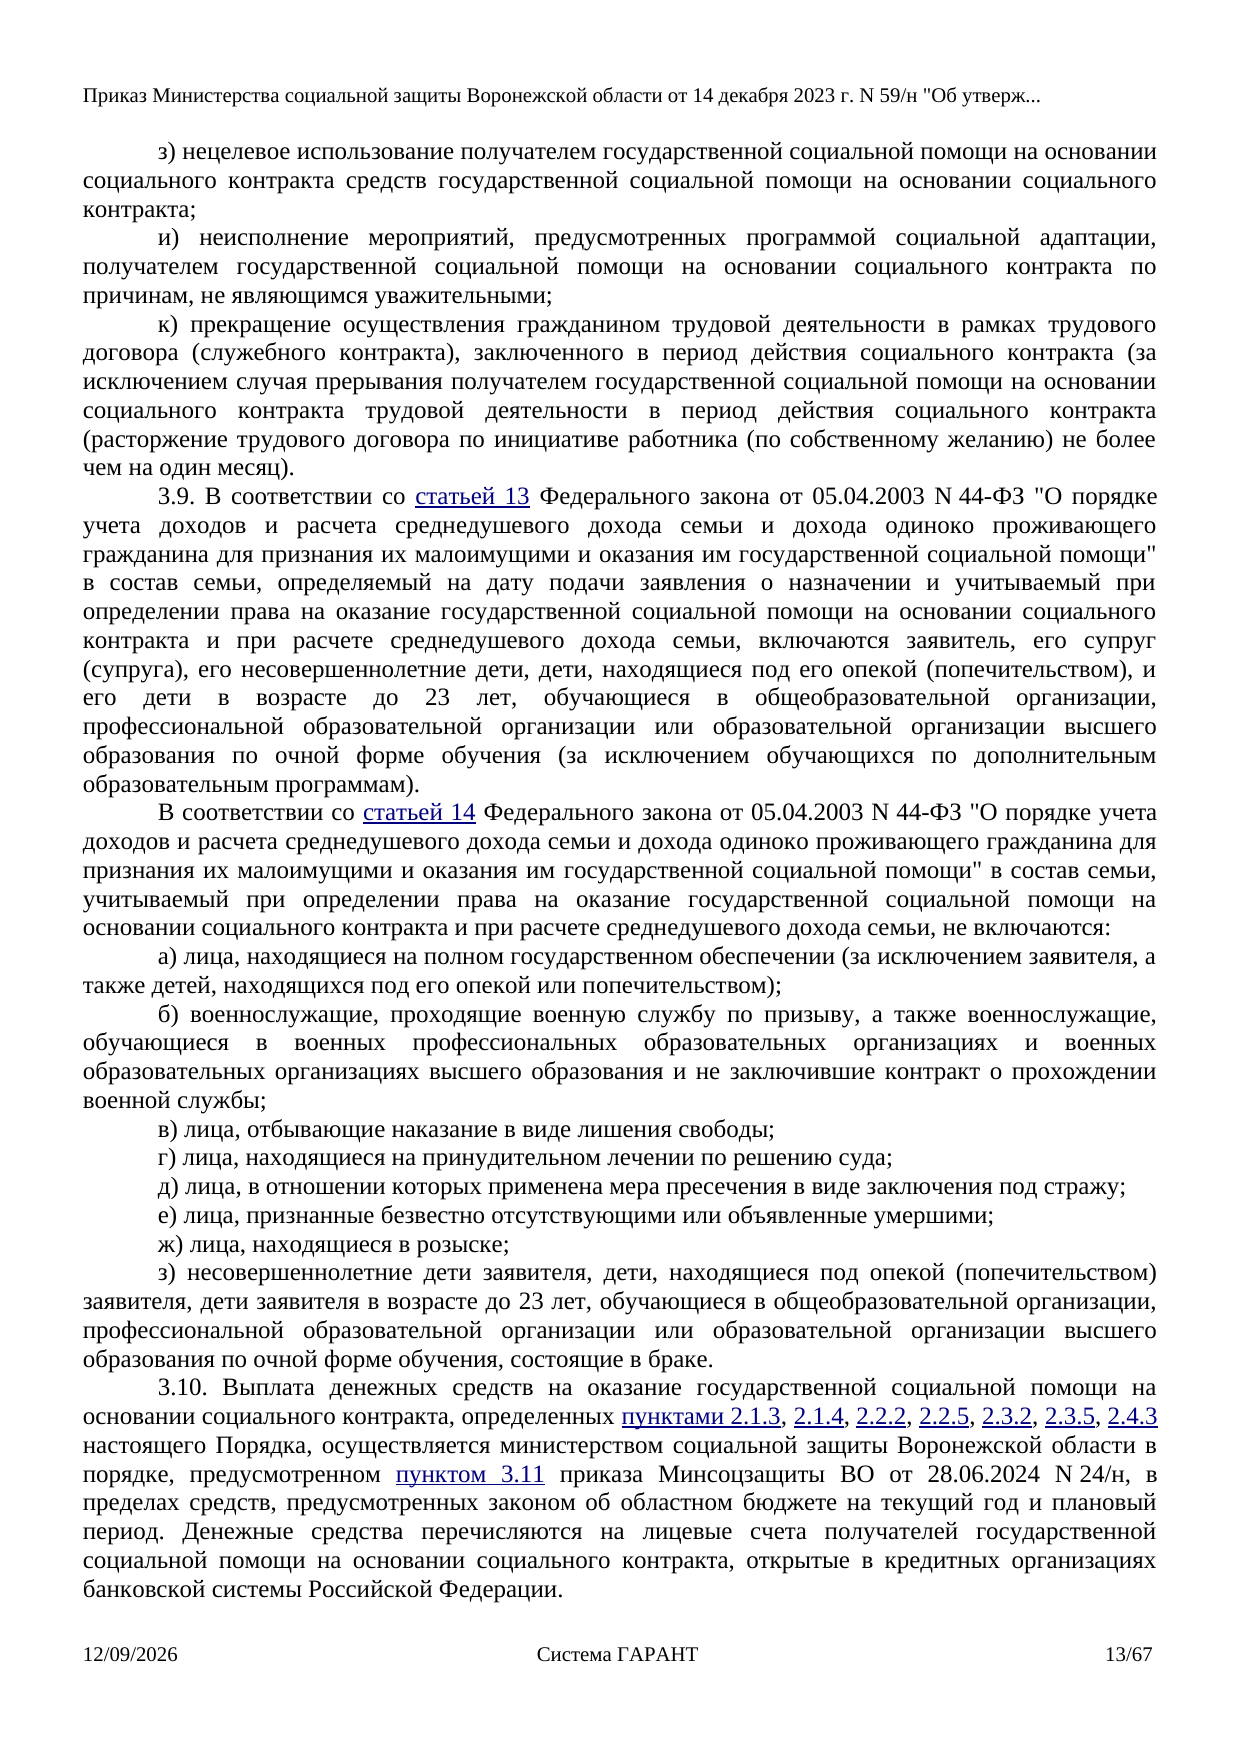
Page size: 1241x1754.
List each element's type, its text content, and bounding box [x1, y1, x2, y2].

text ж) лица, находящиеся в розыске; [83, 1229, 1157, 1257]
text и) неисполнение мероприятий, предусмотренных программой социальной адаптации, получателем государственной социальной помощи на основании социального контракта по причинам, не являющимся уважительными; [83, 222, 1157, 309]
text з) несовершеннолетние дети заявителя, дети, находящиеся под опекой (попечительством) заявителя, дети заявителя в возрасте до 23 лет, обучающиеся в общеобразовательной организации, профессиональной образовательной организации или образовательной организации высшего образования по очной форме обучения, состоящие в браке. [83, 1257, 1157, 1372]
text 3.10. Выплата денежных средств на оказание государственной социальной помощи на основании социального контракта, определенных пунктами 2.1.3, 2.1.4, 2.2.2, 2.2.5, 2.3.2, 2.3.5, 2.4.3 настоящего Порядка, осуществляется министерством социальной защиты Воронежской области в порядке, предусмотренном пунктом 3.11 приказа Минсоцзащиты ВО от 28.06.2024 N 24/н, в пределах средств, предусмотренных законом об областном бюджете на текущий год и плановый период. Денежные средства перечисляются на лицевые счета получателей государственной социальной помощи на основании социального контракта, открытые в кредитных организациях банковской системы Российской Федерации. [83, 1372, 1157, 1602]
text г) лица, находящиеся на принудительном лечении по решению суда; [83, 1142, 1157, 1171]
text к) прекращение осуществления гражданином трудовой деятельности в рамках трудового договора (служебного контракта), заключенного в период действия социального контракта (за исключением случая прерывания получателем государственной социальной помощи на основании социального контракта трудовой деятельности в период действия социального контракта (расторжение трудового договора по инициативе работника (по собственному желанию) не более чем на один месяц). [83, 309, 1157, 481]
text а) лица, находящиеся на полном государственном обеспечении (за исключением заявителя, а также детей, находящихся под его опекой или попечительством); [83, 941, 1157, 999]
text б) военнослужащие, проходящие военную службу по призыву, а также военнослужащие, обучающиеся в военных профессиональных образовательных организациях и военных образовательных организациях высшего образования и не заключившие контракт о прохождении военной службы; [83, 999, 1157, 1114]
text д) лица, в отношении которых применена мера пресечения в виде заключения под стражу; [83, 1171, 1157, 1200]
text 3.9. В соответствии со статьей 13 Федерального закона от 05.04.2003 N 44-ФЗ "О порядке учета доходов и расчета среднедушевого дохода семьи и дохода одиноко проживающего гражданина для признания их малоимущими и оказания им государственной социальной помощи" в состав семьи, определяемый на дату подачи заявления о назначении и учитываемый при определении права на оказание государственной социальной помощи на основании социального контракта и при расчете среднедушевого дохода семьи, включаются заявитель, его супруг (супруга), его несовершеннолетние дети, дети, находящиеся под его опекой (попечительством), и его дети в возрасте до 23 лет, обучающиеся в общеобразовательной организации, профессиональной образовательной организации или образовательной организации высшего образования по очной форме обучения (за исключением обучающихся по дополнительным образовательным программам). [83, 481, 1157, 797]
text В соответствии со статьей 14 Федерального закона от 05.04.2003 N 44-ФЗ "О порядке учета доходов и расчета среднедушевого дохода семьи и дохода одиноко проживающего гражданина для признания их малоимущими и оказания им государственной социальной помощи" в состав семьи, учитываемый при определении права на оказание государственной социальной помощи на основании социального контракта и при расчете среднедушевого дохода семьи, не включаются: [83, 797, 1157, 941]
text в) лица, отбывающие наказание в виде лишения свободы; [83, 1114, 1157, 1142]
text з) нецелевое использование получателем государственной социальной помощи на основании социального контракта средств государственной социальной помощи на основании социального контракта; [83, 136, 1157, 222]
text е) лица, признанные безвестно отсутствующими или объявленные умершими; [83, 1200, 1157, 1229]
